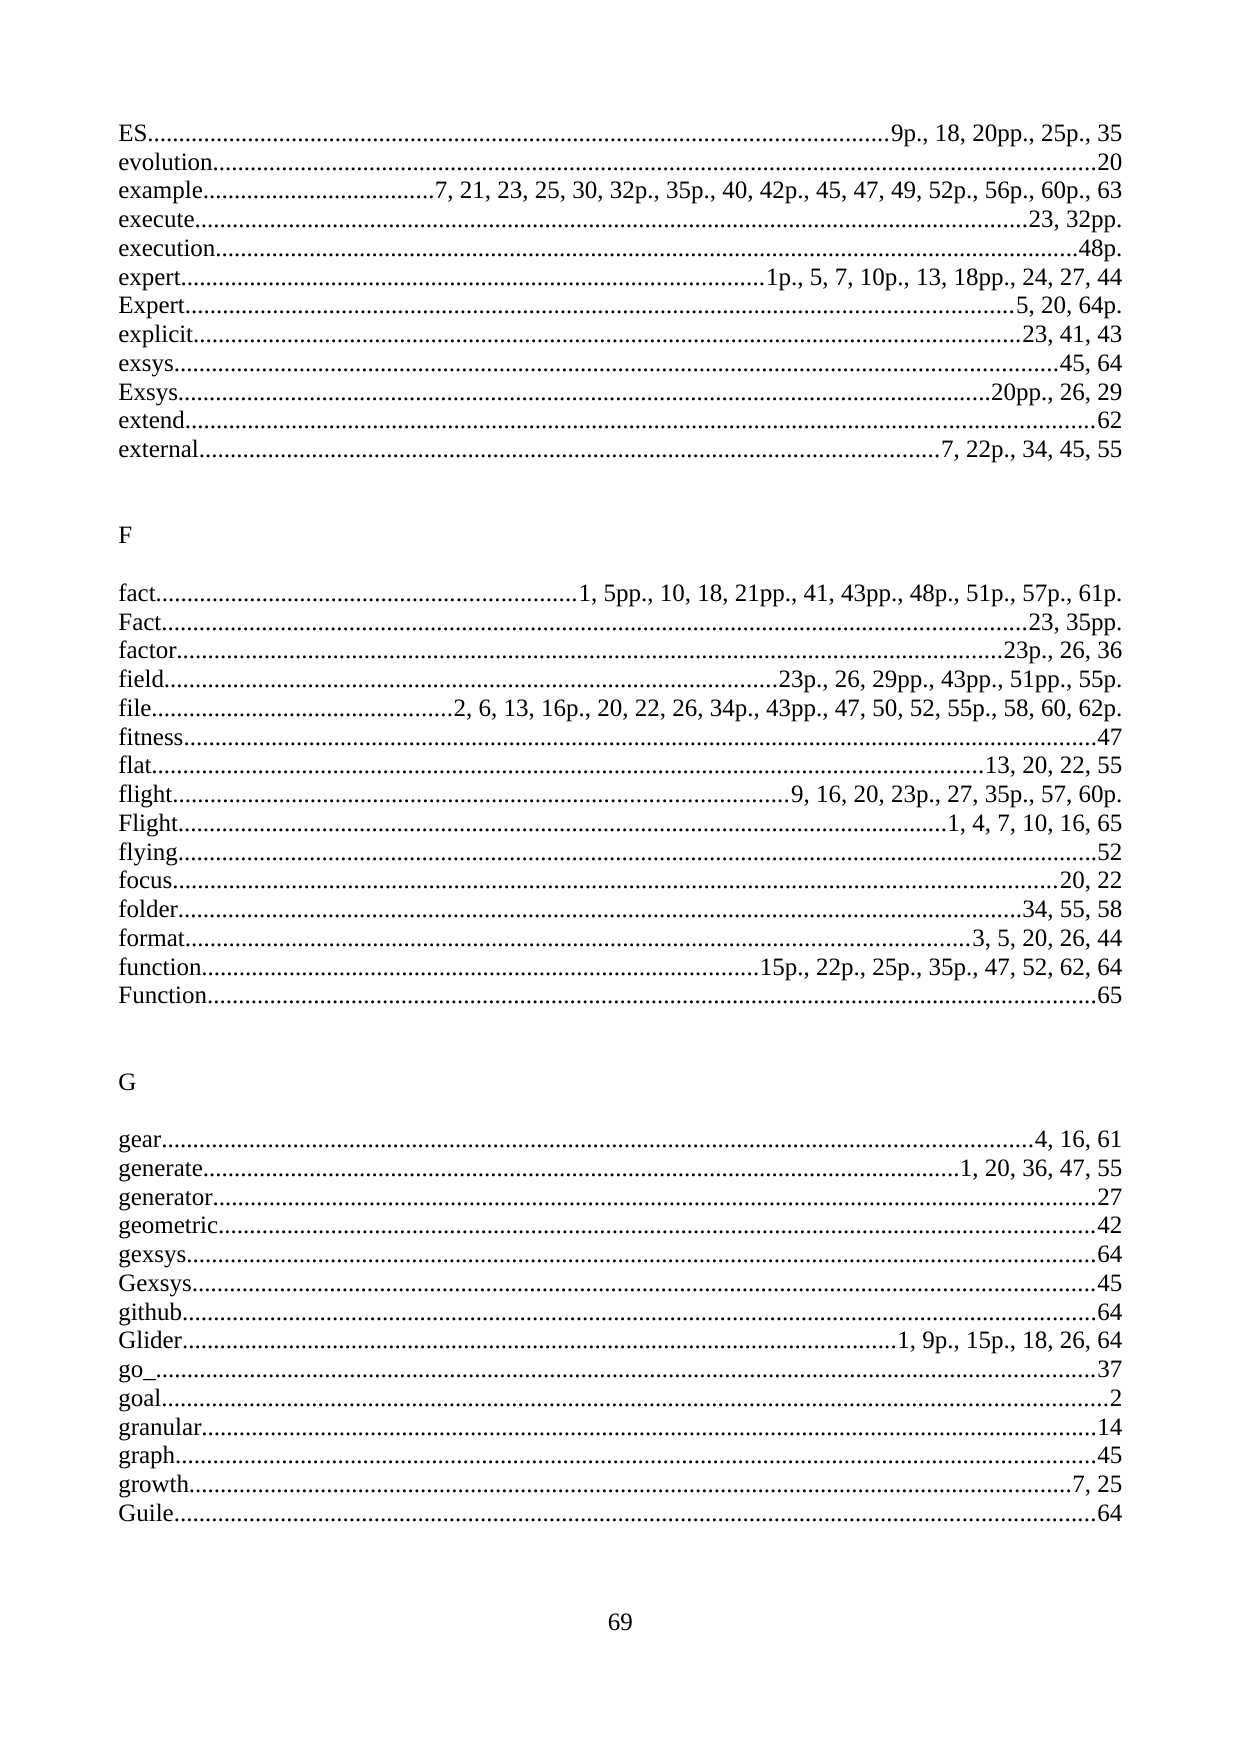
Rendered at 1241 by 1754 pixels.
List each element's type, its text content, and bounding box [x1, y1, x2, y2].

text gexsys 64 [118, 1239, 1122, 1268]
text fitness 47 [118, 722, 1122, 751]
text F [118, 521, 1122, 549]
text graph 45 [118, 1441, 1122, 1469]
text flight 9, 16, 20, 23p., 27, 35p., 57, 60p. [118, 779, 1122, 808]
text generate 1, 20, 36, 47, 55 [118, 1153, 1122, 1182]
text folder 34, 55, 58 [118, 894, 1122, 923]
text extend 62 [118, 406, 1122, 434]
text execute 23, 32pp. [118, 204, 1122, 233]
text file 2, 6, 13, 16p., 20, 22, 26, 34p., 43pp., 47, 50, 52, 55p., 58, 60, 62p. [118, 693, 1122, 722]
text Gexsys 45 [118, 1268, 1122, 1297]
text Fact 23, 35pp. [118, 607, 1122, 636]
text granular 14 [118, 1412, 1122, 1441]
text gear 4, 16, 61 [118, 1124, 1122, 1153]
text growth 7, 25 [118, 1469, 1122, 1498]
text flat 13, 20, 22, 55 [118, 751, 1122, 779]
text explicit 23, 41, 43 [118, 319, 1122, 348]
text G [118, 1067, 1122, 1096]
text example 7, 21, 23, 25, 30, 32p., 35p., 40, 42p., 45, 47, 49, 52p., 56p., 60p., 63 [118, 176, 1122, 204]
text flying 52 [118, 837, 1122, 866]
text field 23p., 26, 29pp., 43pp., 51pp., 55p. [118, 664, 1122, 693]
text Guile 64 [118, 1498, 1122, 1527]
text Function 65 [118, 981, 1122, 1009]
text generator 27 [118, 1182, 1122, 1211]
text github 64 [118, 1297, 1122, 1326]
text factor 23p., 26, 36 [118, 636, 1122, 664]
text Glider 1, 9p., 15p., 18, 26, 64 [118, 1326, 1122, 1354]
text fact 1, 5pp., 10, 18, 21pp., 41, 43pp., 48p., 51p., 57p., 61p. [118, 578, 1122, 607]
text Expert 5, 20, 64p. [118, 291, 1122, 319]
text go_ 37 [118, 1354, 1122, 1383]
text geometric 42 [118, 1211, 1122, 1239]
text external 7, 22p., 34, 45, 55 [118, 434, 1122, 463]
text expert 1p., 5, 7, 10p., 13, 18pp., 24, 27, 44 [118, 262, 1122, 291]
text goal 2 [118, 1383, 1122, 1412]
text Exsys 20pp., 26, 29 [118, 377, 1122, 406]
text format 3, 5, 20, 26, 44 [118, 923, 1122, 952]
text focus 20, 22 [118, 866, 1122, 894]
text exsys 45, 64 [118, 348, 1122, 377]
text Flight 1, 4, 7, 10, 16, 65 [118, 808, 1122, 837]
text function 15p., 22p., 25p., 35p., 47, 52, 62, 64 [118, 952, 1122, 981]
text evolution 20 [118, 147, 1122, 176]
text execution 48p. [118, 233, 1122, 262]
text ES 9p., 18, 20pp., 25p., 35 [118, 118, 1122, 147]
